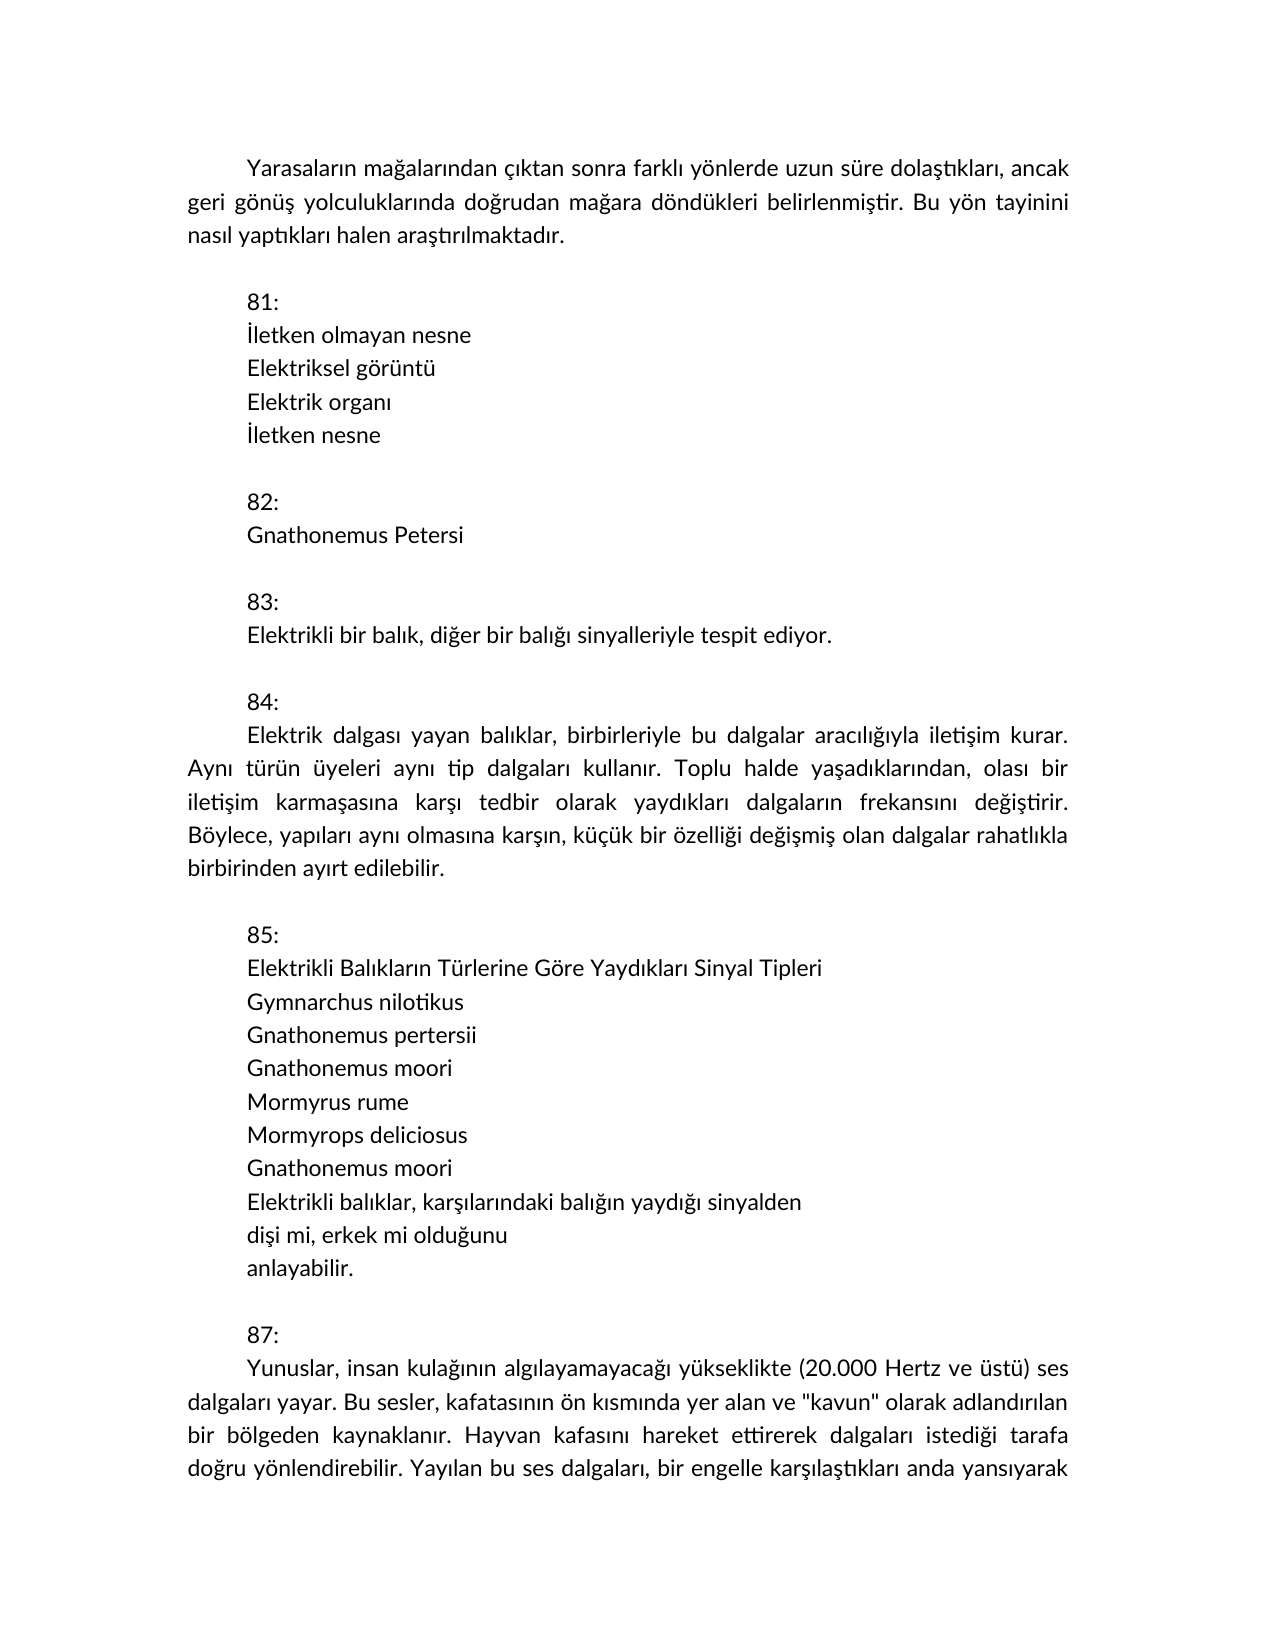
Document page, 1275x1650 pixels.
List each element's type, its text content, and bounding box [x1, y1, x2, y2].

text 85: [187, 917, 1070, 950]
text Elektrikli Balıkların Türlerine Göre Yaydıkları Sinyal Tipleri [187, 950, 1070, 983]
text anlayabilir. [187, 1250, 1070, 1283]
text Yarasaların mağalarından çıktan sonra farklı yönlerde uzun süre dolaştıkları, ancak geri gönüş yolculuklarında doğrudan mağara döndükleri belirlenmiştir. Bu yön tayinini nasıl yaptıkları halen araştırılmaktadır. [187, 150, 1070, 250]
text Elektrik dalgası yayan balıklar, birbirleriyle bu dalgalar aracılığıyla iletişim kurar. Aynı türün üyeleri aynı tip dalgaları kullanır. Toplu halde yaşadıklarından, olası bir iletişim karmaşasına karşı tedbir olarak yaydıkları dalgaların frekansını değiştirir. Böylece, yapıları aynı olmasına karşın, küçük bir özelliği değişmiş olan dalgalar rahatlıkla birbirinden ayırt edilebilir. [187, 717, 1070, 883]
text dişi mi, erkek mi olduğunu [187, 1217, 1070, 1250]
text 83: [187, 583, 1070, 617]
text Elektrikli balıklar, karşılarındaki balığın yaydığı sinyalden [187, 1183, 1070, 1217]
text Gnathonemus moori [187, 1050, 1070, 1083]
text Elektrikli bir balık, diğer bir balığı sinyalleriyle tespit ediyor. [187, 617, 1070, 650]
text Gnathonemus pertersii [187, 1017, 1070, 1050]
text Mormyrops deliciosus [187, 1117, 1070, 1150]
text İletken nesne [187, 417, 1070, 450]
text 81: [187, 283, 1070, 317]
text Yunuslar, insan kulağının algılayamayacağı yükseklikte (20.000 Hertz ve üstü) ses dalgaları yayar. Bu sesler, kafatasının ön kısmında yer alan ve "kavun" olarak adlandırılan bir bölgeden kaynaklanır. Hayvan kafasını hareket ettirerek dalgaları istediği tarafa doğru yönlendirebilir. Yayılan bu ses dalgaları, bir engelle karşılaştıkları anda yansıyarak [187, 1350, 1070, 1483]
text Elektrik organı [187, 383, 1070, 417]
text Mormyrus rume [187, 1083, 1070, 1117]
text İletken olmayan nesne [187, 317, 1070, 350]
text Gymnarchus nilotikus [187, 983, 1070, 1017]
text Gnathonemus moori [187, 1150, 1070, 1183]
text Elektriksel görüntü [187, 350, 1070, 383]
text 87: [187, 1317, 1070, 1350]
text Gnathonemus Petersi [187, 517, 1070, 550]
text 84: [187, 683, 1070, 717]
text 82: [187, 483, 1070, 517]
